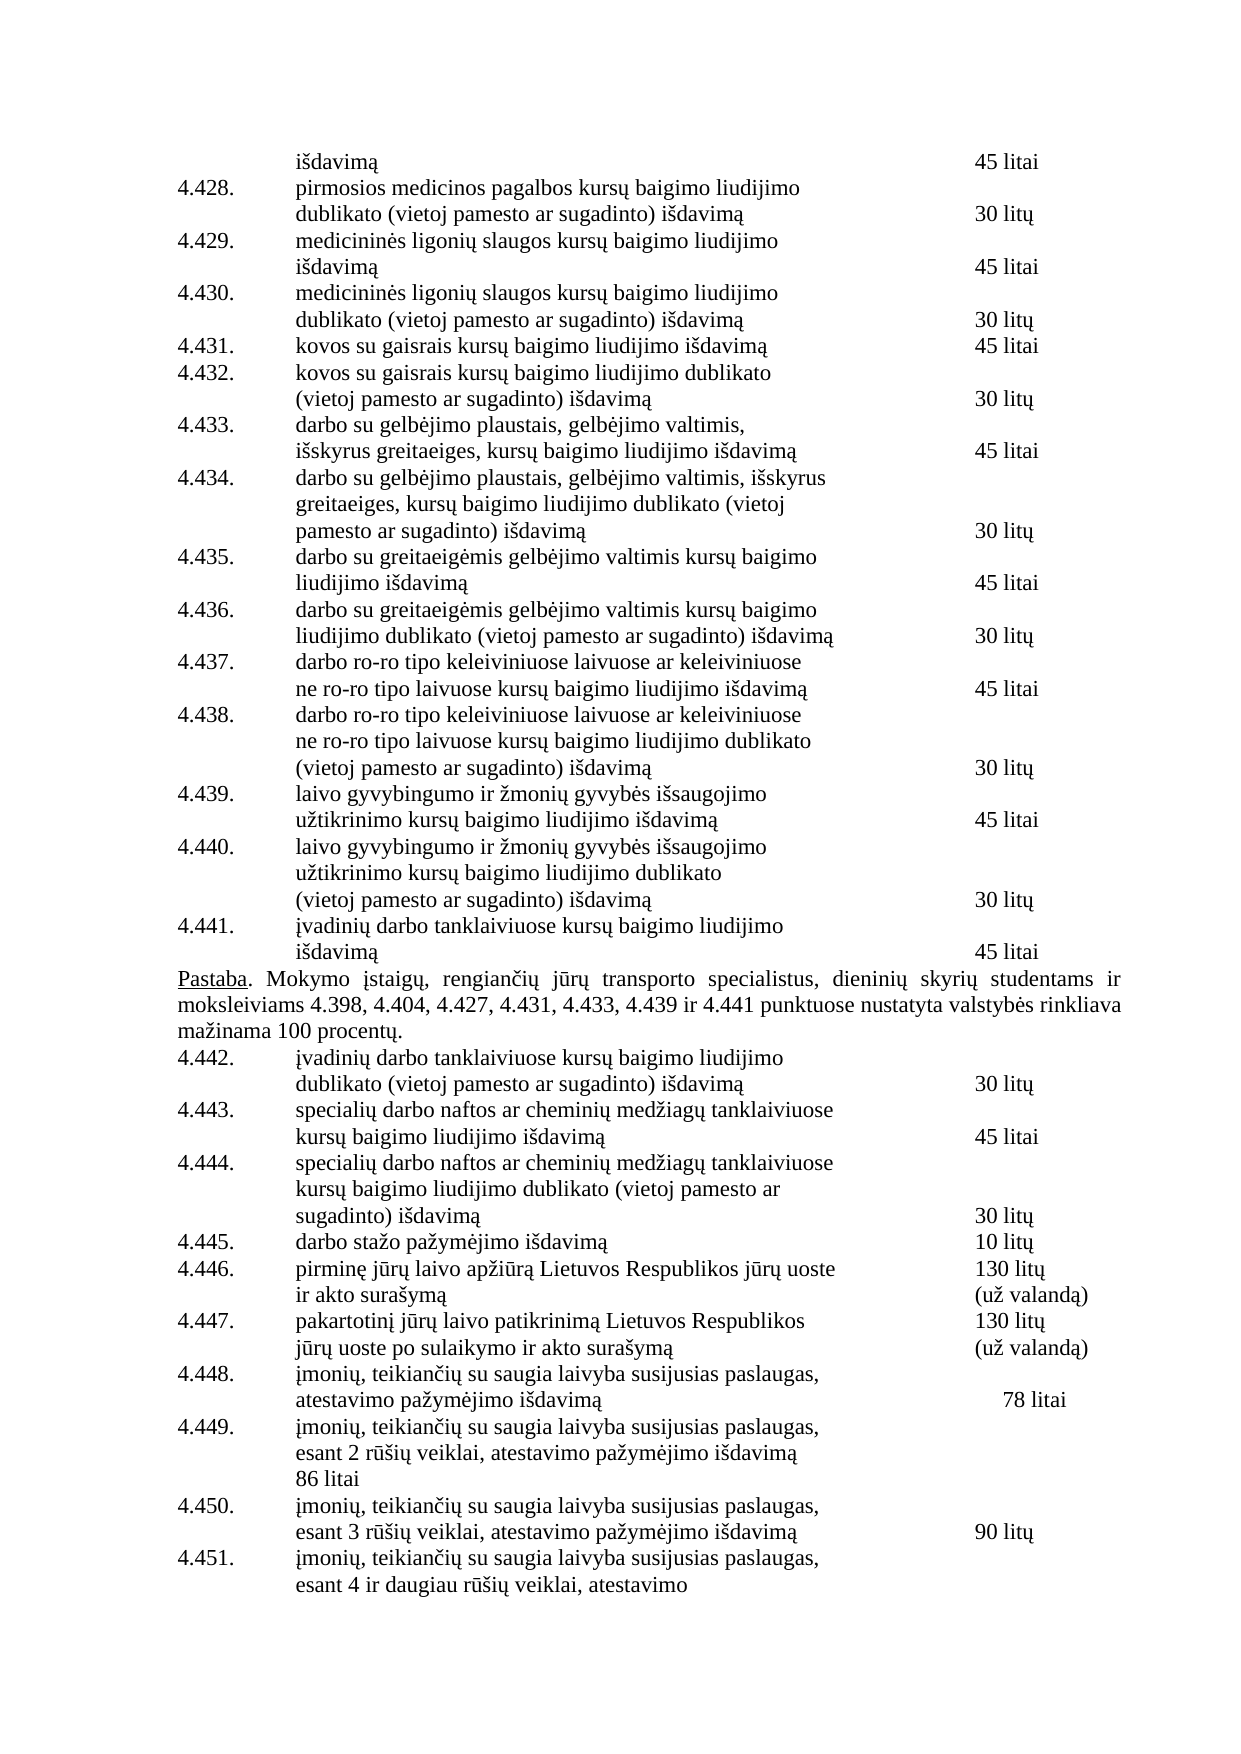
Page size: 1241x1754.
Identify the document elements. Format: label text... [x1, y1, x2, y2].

text 4.442. įvadinių darbo tanklaiviuose kursų baigimo liudijimo [177, 1044, 1122, 1070]
text išdavimą 45 litai [177, 253, 1122, 279]
text Pastaba. Mokymo įstaigų, rengiančių jūrų transporto specialistus, dieninių skyrių studentams ir moksleiviams 4.398, 4.404, 4.427, 4.431, 4.433, 4.439 ir 4.441 punktuose nustatyta valstybės rinkliava mažinama 100 procentų. [177, 965, 1122, 1044]
text dublikato (vietoj pamesto ar sugadinto) išdavimą 30 litų [177, 200, 1122, 227]
text kursų baigimo liudijimo išdavimą 45 litai [177, 1123, 1122, 1149]
text 4.449. įmonių, teikiančių su saugia laivyba susijusias paslaugas, [177, 1413, 1122, 1439]
text išdavimą 45 litai [177, 938, 1122, 965]
text 4.431. kovos su gaisrais kursų baigimo liudijimo išdavimą 45 litai [177, 332, 1122, 358]
text liudijimo išdavimą 45 litai [177, 569, 1122, 596]
text užtikrinimo kursų baigimo liudijimo išdavimą 45 litai [177, 807, 1122, 833]
text 4.430. medicininės ligonių slaugos kursų baigimo liudijimo [177, 279, 1122, 306]
text 4.436. darbo su greitaeigėmis gelbėjimo valtimis kursų baigimo [177, 596, 1122, 622]
text esant 3 rūšių veiklai, atestavimo pažymėjimo išdavimą 90 litų [177, 1518, 1122, 1544]
text 4.432. kovos su gaisrais kursų baigimo liudijimo dublikato [177, 358, 1122, 385]
text 4.443. specialių darbo naftos ar cheminių medžiagų tanklaiviuose [177, 1096, 1122, 1123]
text liudijimo dublikato (vietoj pamesto ar sugadinto) išdavimą 30 litų [177, 622, 1122, 648]
text 4.451. įmonių, teikiančių su saugia laivyba susijusias paslaugas, [177, 1544, 1122, 1571]
text 4.434. darbo su gelbėjimo plaustais, gelbėjimo valtimis, išskyrus [177, 464, 1122, 490]
text esant 4 ir daugiau rūšių veiklai, atestavimo [177, 1571, 1122, 1597]
text 4.429. medicininės ligonių slaugos kursų baigimo liudijimo [177, 227, 1122, 253]
text pamesto ar sugadinto) išdavimą 30 litų [177, 517, 1122, 543]
text atestavimo pažymėjimo išdavimą 78 litai [177, 1386, 1122, 1413]
text išdavimą 45 litai [177, 148, 1122, 174]
text 4.433. darbo su gelbėjimo plaustais, gelbėjimo valtimis, [177, 411, 1122, 438]
text užtikrinimo kursų baigimo liudijimo dublikato [177, 859, 1122, 886]
text greitaeiges, kursų baigimo liudijimo dublikato (vietoj [177, 490, 1122, 517]
text 4.441. įvadinių darbo tanklaiviuose kursų baigimo liudijimo [177, 912, 1122, 938]
text 4.439. laivo gyvybingumo ir žmonių gyvybės išsaugojimo [177, 780, 1122, 807]
text ne ro-ro tipo laivuose kursų baigimo liudijimo dublikato [177, 727, 1122, 754]
text 4.444. specialių darbo naftos ar cheminių medžiagų tanklaiviuose [177, 1149, 1122, 1176]
text 4.437. darbo ro-ro tipo keleiviniuose laivuose ar keleiviniuose [177, 648, 1122, 675]
text 4.440. laivo gyvybingumo ir žmonių gyvybės išsaugojimo [177, 833, 1122, 859]
text (vietoj pamesto ar sugadinto) išdavimą 30 litų [177, 385, 1122, 411]
text ne ro-ro tipo laivuose kursų baigimo liudijimo išdavimą 45 litai [177, 675, 1122, 701]
text 4.447. pakartotinį jūrų laivo patikrinimą Lietuvos Respublikos 130 litų [177, 1307, 1122, 1334]
text sugadinto) išdavimą 30 litų [177, 1202, 1122, 1228]
text (vietoj pamesto ar sugadinto) išdavimą 30 litų [177, 886, 1122, 912]
text 4.448. įmonių, teikiančių su saugia laivyba susijusias paslaugas, [177, 1360, 1122, 1386]
text esant 2 rūšių veiklai, atestavimo pažymėjimo išdavimą 86 litai [177, 1439, 1122, 1492]
text 4.428. pirmosios medicinos pagalbos kursų baigimo liudijimo [177, 174, 1122, 200]
text dublikato (vietoj pamesto ar sugadinto) išdavimą 30 litų [177, 306, 1122, 332]
text (vietoj pamesto ar sugadinto) išdavimą 30 litų [177, 754, 1122, 780]
text ir akto surašymą (už valandą) [177, 1281, 1122, 1307]
text 4.438. darbo ro-ro tipo keleiviniuose laivuose ar keleiviniuose [177, 701, 1122, 727]
text išskyrus greitaeiges, kursų baigimo liudijimo išdavimą 45 litai [177, 438, 1122, 464]
text dublikato (vietoj pamesto ar sugadinto) išdavimą 30 litų [177, 1070, 1122, 1096]
text 4.450. įmonių, teikiančių su saugia laivyba susijusias paslaugas, [177, 1492, 1122, 1518]
text jūrų uoste po sulaikymo ir akto surašymą (už valandą) [177, 1334, 1122, 1360]
text 4.435. darbo su greitaeigėmis gelbėjimo valtimis kursų baigimo [177, 543, 1122, 569]
text 4.445. darbo stažo pažymėjimo išdavimą 10 litų [177, 1228, 1122, 1254]
text kursų baigimo liudijimo dublikato (vietoj pamesto ar [177, 1176, 1122, 1202]
text 4.446. pirminę jūrų laivo apžiūrą Lietuvos Respublikos jūrų uoste 130 litų [177, 1254, 1122, 1281]
